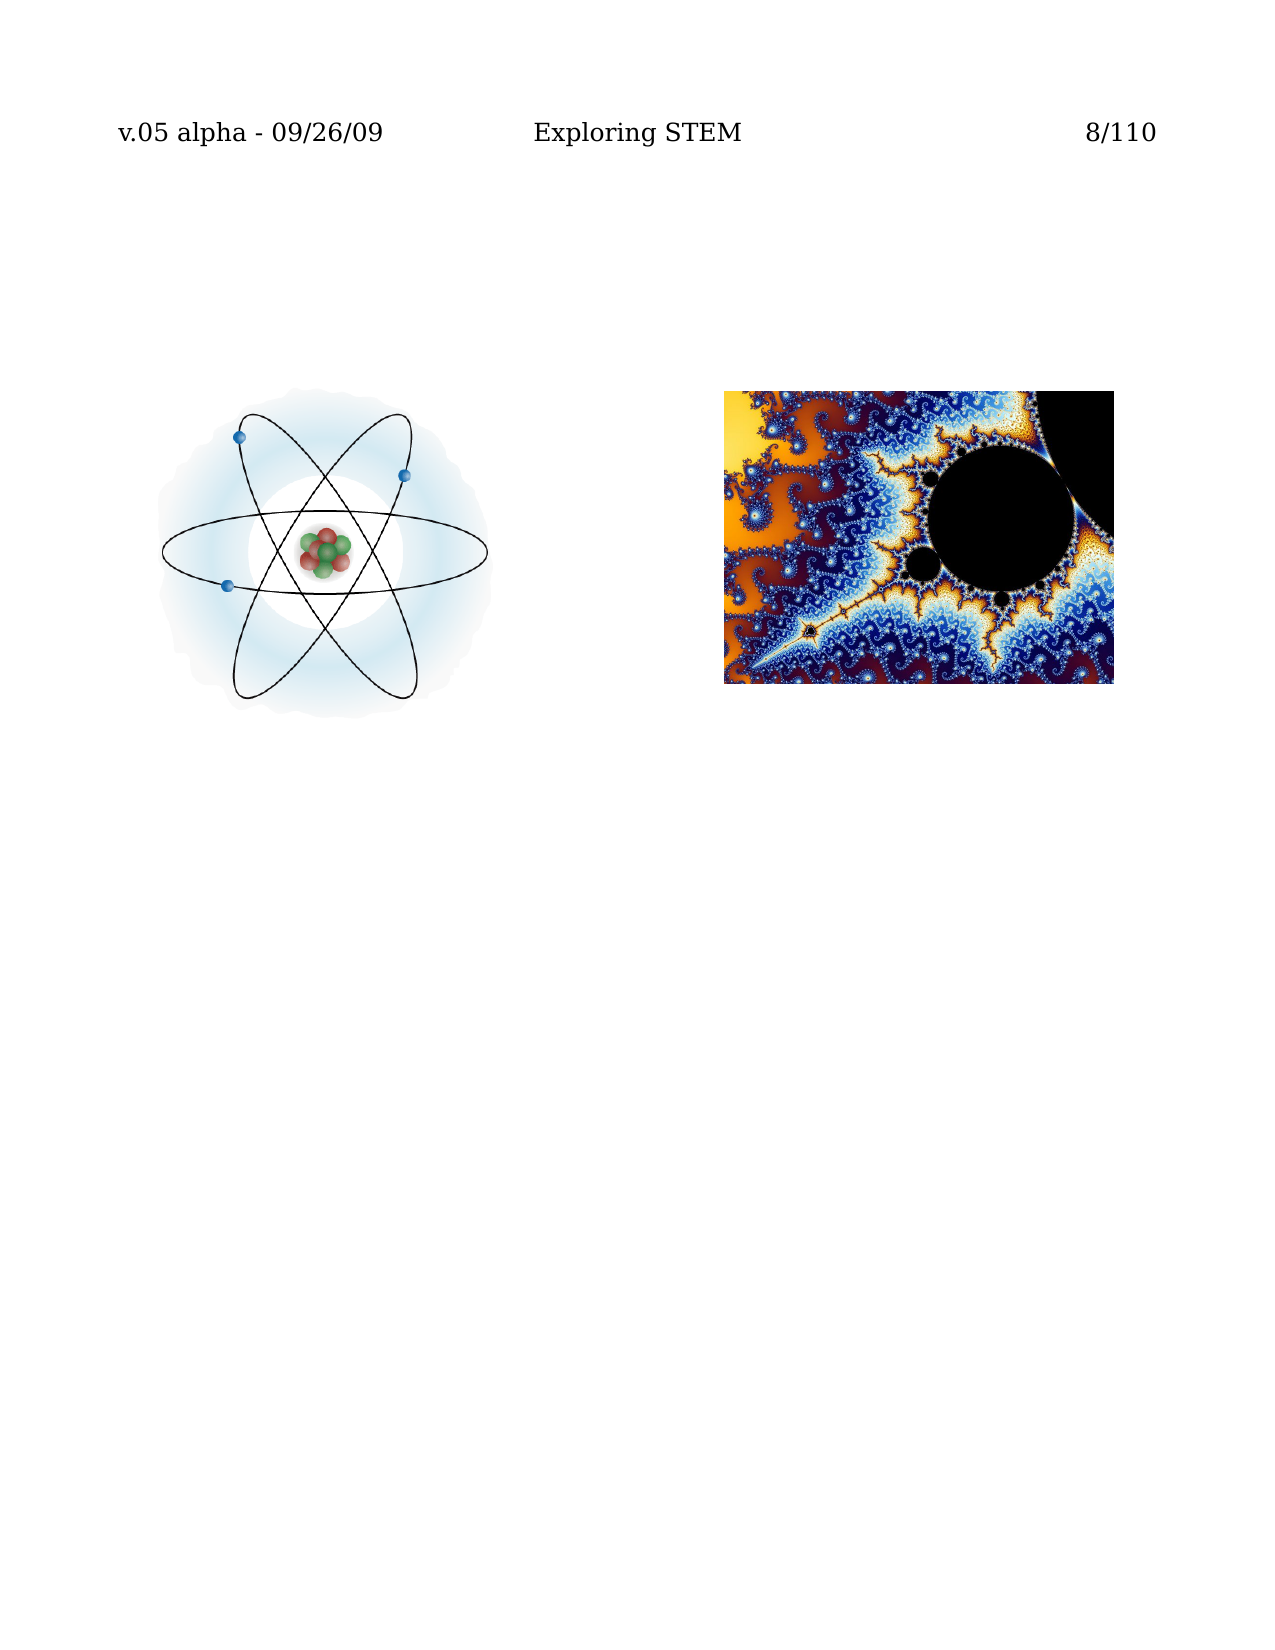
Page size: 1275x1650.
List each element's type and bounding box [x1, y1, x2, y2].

picture [724, 391, 1114, 684]
picture [155, 383, 494, 721]
